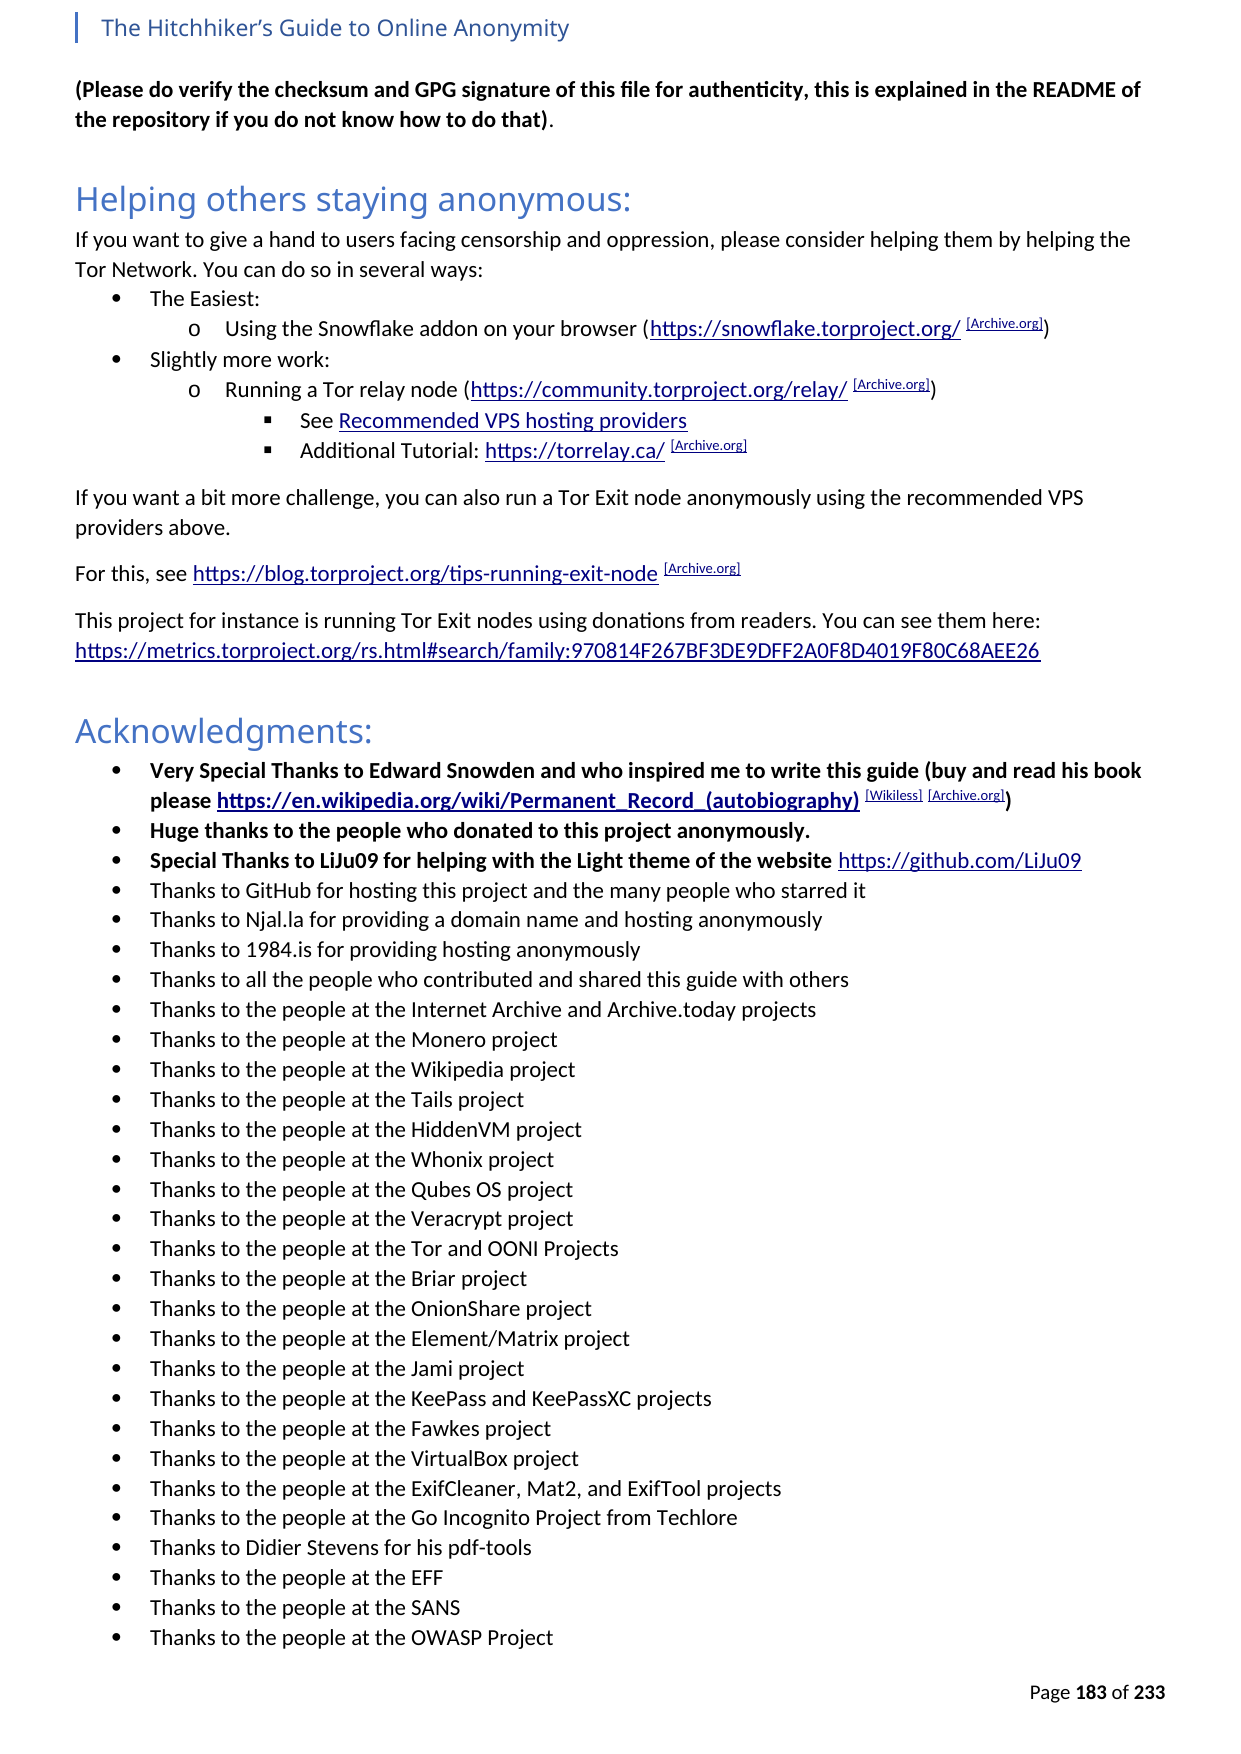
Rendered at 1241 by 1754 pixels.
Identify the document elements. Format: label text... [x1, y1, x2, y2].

list Using the Snowflake addon on your browser (https://snowflake.torproject.org/ [Archive.org]) [187, 314, 1165, 344]
list Thanks to the people at the HiddenVM project [112, 1115, 1165, 1143]
list Thanks to the people at the Tor and OONI Projects [112, 1234, 1165, 1262]
list Running a Tor relay node (https://community.torproject.org/relay/ [Archive.org]) [187, 376, 1165, 405]
list Thanks to the people at the Veracrypt project [112, 1204, 1165, 1233]
list Additional Tutorial: https://torrelay.ca/ [Archive.org] [262, 437, 1165, 464]
list Thanks to the people at the Monero project [112, 1025, 1165, 1053]
list Thanks to the people at the SANS [112, 1593, 1165, 1621]
list The Easiest: [112, 284, 1165, 313]
list Thanks to the people at the Jami project [112, 1354, 1165, 1382]
subtitle Acknowledgments: [75, 708, 1165, 753]
list Thanks to the people at the EFF [112, 1563, 1165, 1591]
list Thanks to the people at the ExifCleaner, Mat2, and ExifTool projects [112, 1474, 1165, 1502]
list Thanks to Didier Stevens for his pdf-tools [112, 1533, 1165, 1561]
text If you want to give a hand to users facing censorship and oppression, please consider helping them by helping the Tor Network. You can do so in several ways: [75, 225, 1165, 283]
list Thanks to the people at the OnionShare project [112, 1294, 1165, 1322]
list Thanks to Njal.la for providing a domain name and hosting anonymously [112, 906, 1165, 934]
list Thanks to the people at the OWASP Project [112, 1623, 1165, 1651]
list See Recommended VPS hosting providers [262, 407, 1165, 435]
list Thanks to the people at the Go Incognito Project from Techlore [112, 1503, 1165, 1532]
subtitle Helping others staying anonymous: [75, 176, 1165, 222]
list Thanks to GitHub for hosting this project and the many people who starred it [112, 876, 1165, 904]
list Thanks to all the people who contributed and shared this guide with others [112, 965, 1165, 993]
list Thanks to the people at the KeePass and KeePassXC projects [112, 1384, 1165, 1412]
list Very Special Thanks to Edward Snowden and who inspired me to write this guide (buy and read his book please https://en.wikipedia.org/wiki/Permanent_Record_(autobiography) [Wikiless] [Archive.org]) [112, 756, 1165, 814]
list Thanks to the people at the Element/Matrix project [112, 1324, 1165, 1352]
list Thanks to the people at the VirtualBox project [112, 1444, 1165, 1472]
list Thanks to the people at the Wikipedia project [112, 1055, 1165, 1083]
list Thanks to the people at the Whonix project [112, 1145, 1165, 1173]
list Thanks to the people at the Internet Archive and Archive.today projects [112, 995, 1165, 1023]
text If you want a bit more challenge, you can also run a Tor Exit node anonymously using the recommended VPS providers above. [75, 483, 1165, 541]
text (Please do verify the checksum and GPG signature of this file for authenticity, this is explained in the README of the repository if you do not know how to do that). [75, 75, 1165, 133]
text For this, see https://blog.torproject.org/tips-running-exit-node [Archive.org] [75, 559, 1165, 588]
list Thanks to the people at the Qubes OS project [112, 1175, 1165, 1203]
list Thanks to the people at the Briar project [112, 1264, 1165, 1292]
list Huge thanks to the people who donated to this project anonymously. [112, 816, 1165, 844]
list Thanks to the people at the Tails project [112, 1085, 1165, 1113]
list Thanks to the people at the Fawkes project [112, 1414, 1165, 1442]
text This project for instance is running Tor Exit nodes using donations from readers. You can see them here: https://metrics.torproject.org/rs.html#search/family:970814F267BF3DE9DFF2A0F8D4019F80C68AEE26 [75, 606, 1165, 664]
list Special Thanks to LiJu09 for helping with the Light theme of the website https://github.com/LiJu09 [112, 846, 1165, 874]
list Slightly more work: [112, 346, 1165, 374]
list Thanks to 1984.is for providing hosting anonymously [112, 936, 1165, 963]
